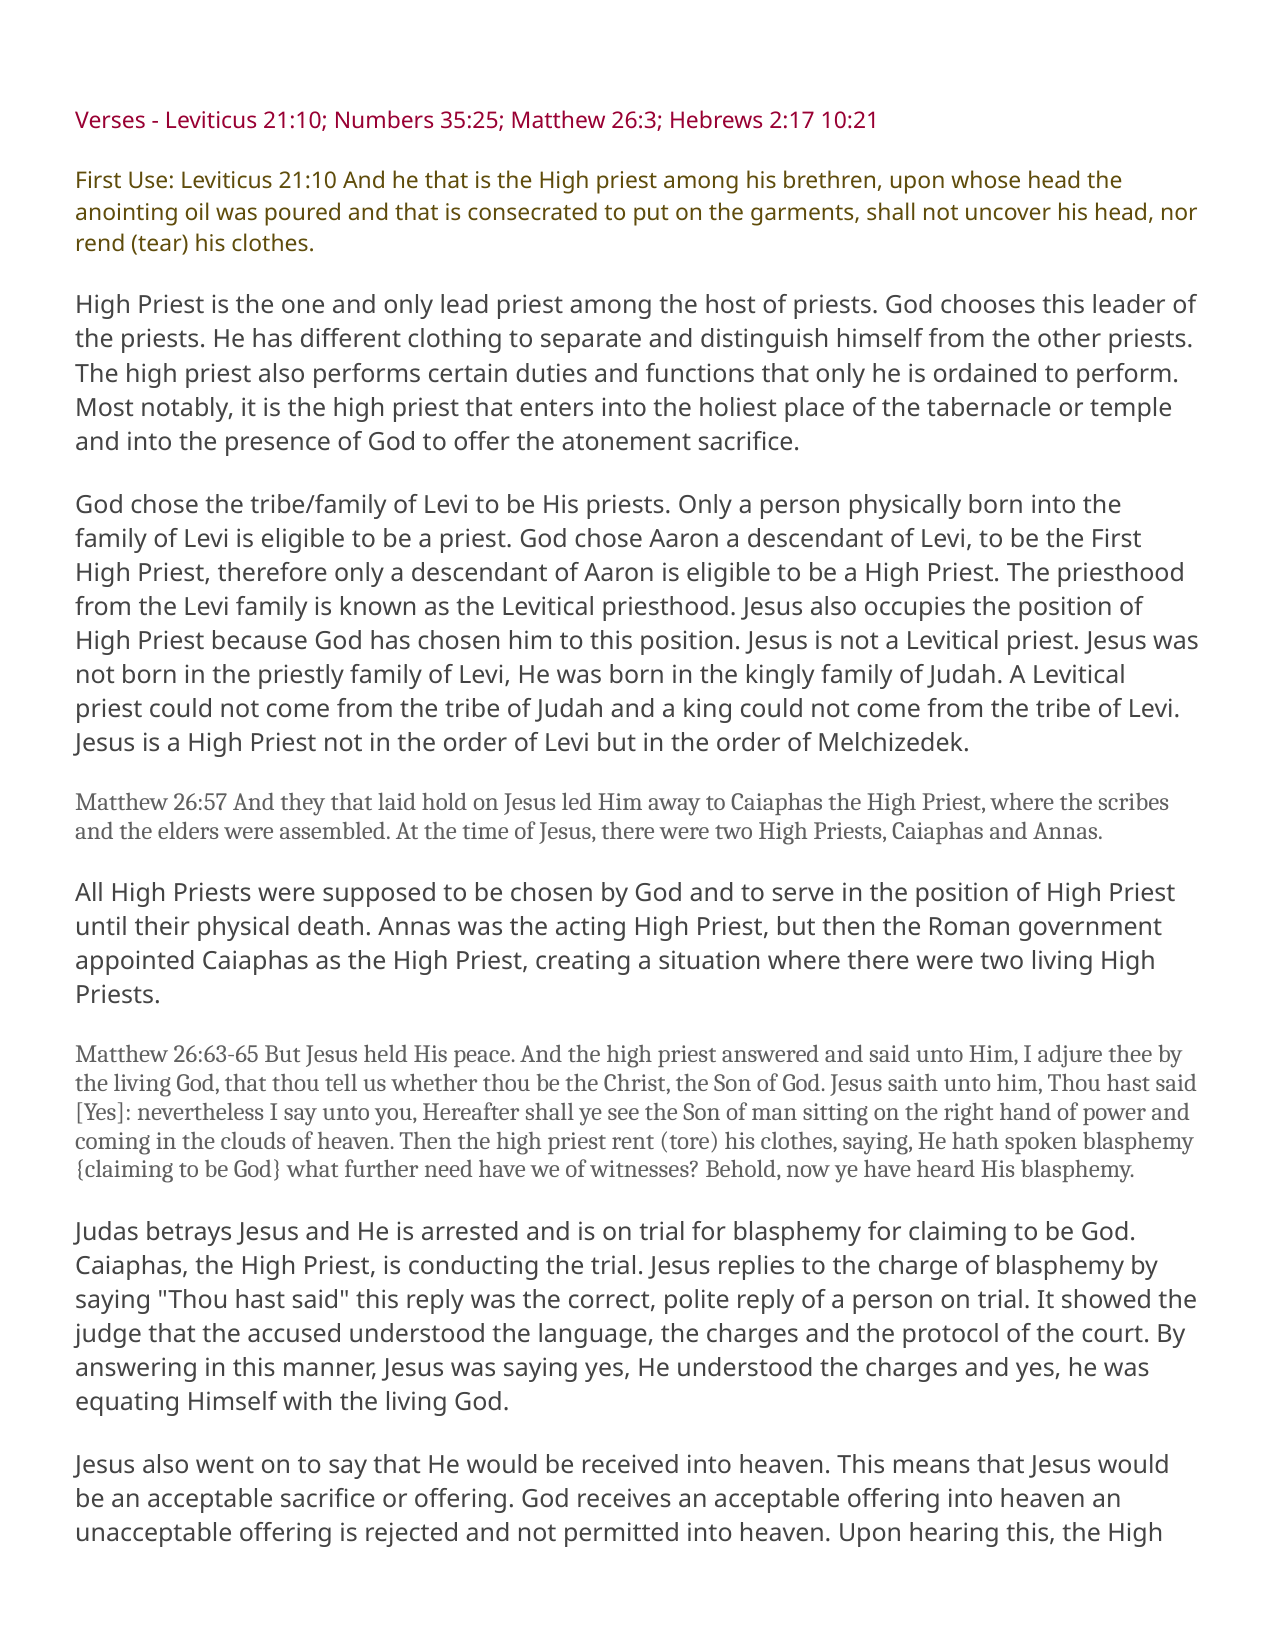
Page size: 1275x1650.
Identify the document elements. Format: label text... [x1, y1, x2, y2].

text Matthew 26:57 And they that laid hold on Jesus led Him away to Caiaphas the High Priest, where the scribes and the elders were assembled. At the time of Jesus, there were two High Priests, Caiaphas and Annas. [75, 788, 1200, 846]
text Jesus also went on to say that He would be received into heaven. This means that Jesus would be an acceptable sacrifice or offering. God receives an acceptable offering into heaven an unacceptable offering is rejected and not permitted into heaven. Upon hearing this, the High [75, 1447, 1200, 1549]
text Matthew 26:63-65 But Jesus held His peace. And the high priest answered and said unto Him, I adjure thee by the living God, that thou tell us whether thou be the Christ, the Son of God. Jesus saith unto him, Thou hast said [Yes]: nevertheless I say unto you, Hereafter shall ye see the Son of man sitting on the right hand of power and coming in the clouds of heaven. Then the high priest rent (tore) his clothes, saying, He hath spoken blasphemy {claiming to be God} what further need have we of witnesses? Behold, now ye have heard His blasphemy. [75, 1040, 1200, 1184]
text Verses - Leviticus 21:10; Numbers 35:25; Matthew 26:3; Hebrews 2:17 10:21 [75, 104, 1200, 135]
text Judas betrays Jesus and He is arrested and is on trial for blasphemy for claiming to be God. Caiaphas, the High Priest, is conducting the trial. Jesus replies to the charge of blasphemy by saying "Thou hast said" this reply was the correct, polite reply of a person on trial. It showed the judge that the accused understood the language, the charges and the protocol of the court. By answering in this manner, Jesus was saying yes, He understood the charges and yes, he was equating Himself with the living God. [75, 1213, 1200, 1418]
text First Use: Leviticus 21:10 And he that is the High priest among his brethren, upon whose head the anointing oil was poured and that is consecrated to put on the garments, shall not uncover his head, nor rend (tear) his clothes. [75, 164, 1200, 258]
text God chose the tribe/family of Levi to be His priests. Only a person physically born into the family of Levi is eligible to be a priest. God chose Aaron a descendant of Levi, to be the First High Priest, therefore only a descendant of Aaron is eligible to be a High Priest. The priesthood from the Levi family is known as the Levitical priesthood. Jesus also occupies the position of High Priest because God has chosen him to this position. Jesus is not a Levitical priest. Jesus was not born in the priestly family of Levi, He was born in the kingly family of Judah. A Levitical priest could not come from the tribe of Judah and a king could not come from the tribe of Levi. Jesus is a High Priest not in the order of Levi but in the order of Melchizedek. [75, 487, 1200, 759]
text All High Priests were supposed to be chosen by God and to serve in the position of High Priest until their physical death. Annas was the acting High Priest, but then the Roman government appointed Caiaphas as the High Priest, creating a situation where there were two living High Priests. [75, 875, 1200, 1011]
text High Priest is the one and only lead priest among the host of priests. God chooses this leader of the priests. He has different clothing to separate and distinguish himself from the other priests. The high priest also performs certain duties and functions that only he is ordained to perform. Most notably, it is the high priest that enters into the holiest place of the tabernacle or temple and into the presence of God to offer the atonement sacrifice. [75, 287, 1200, 457]
